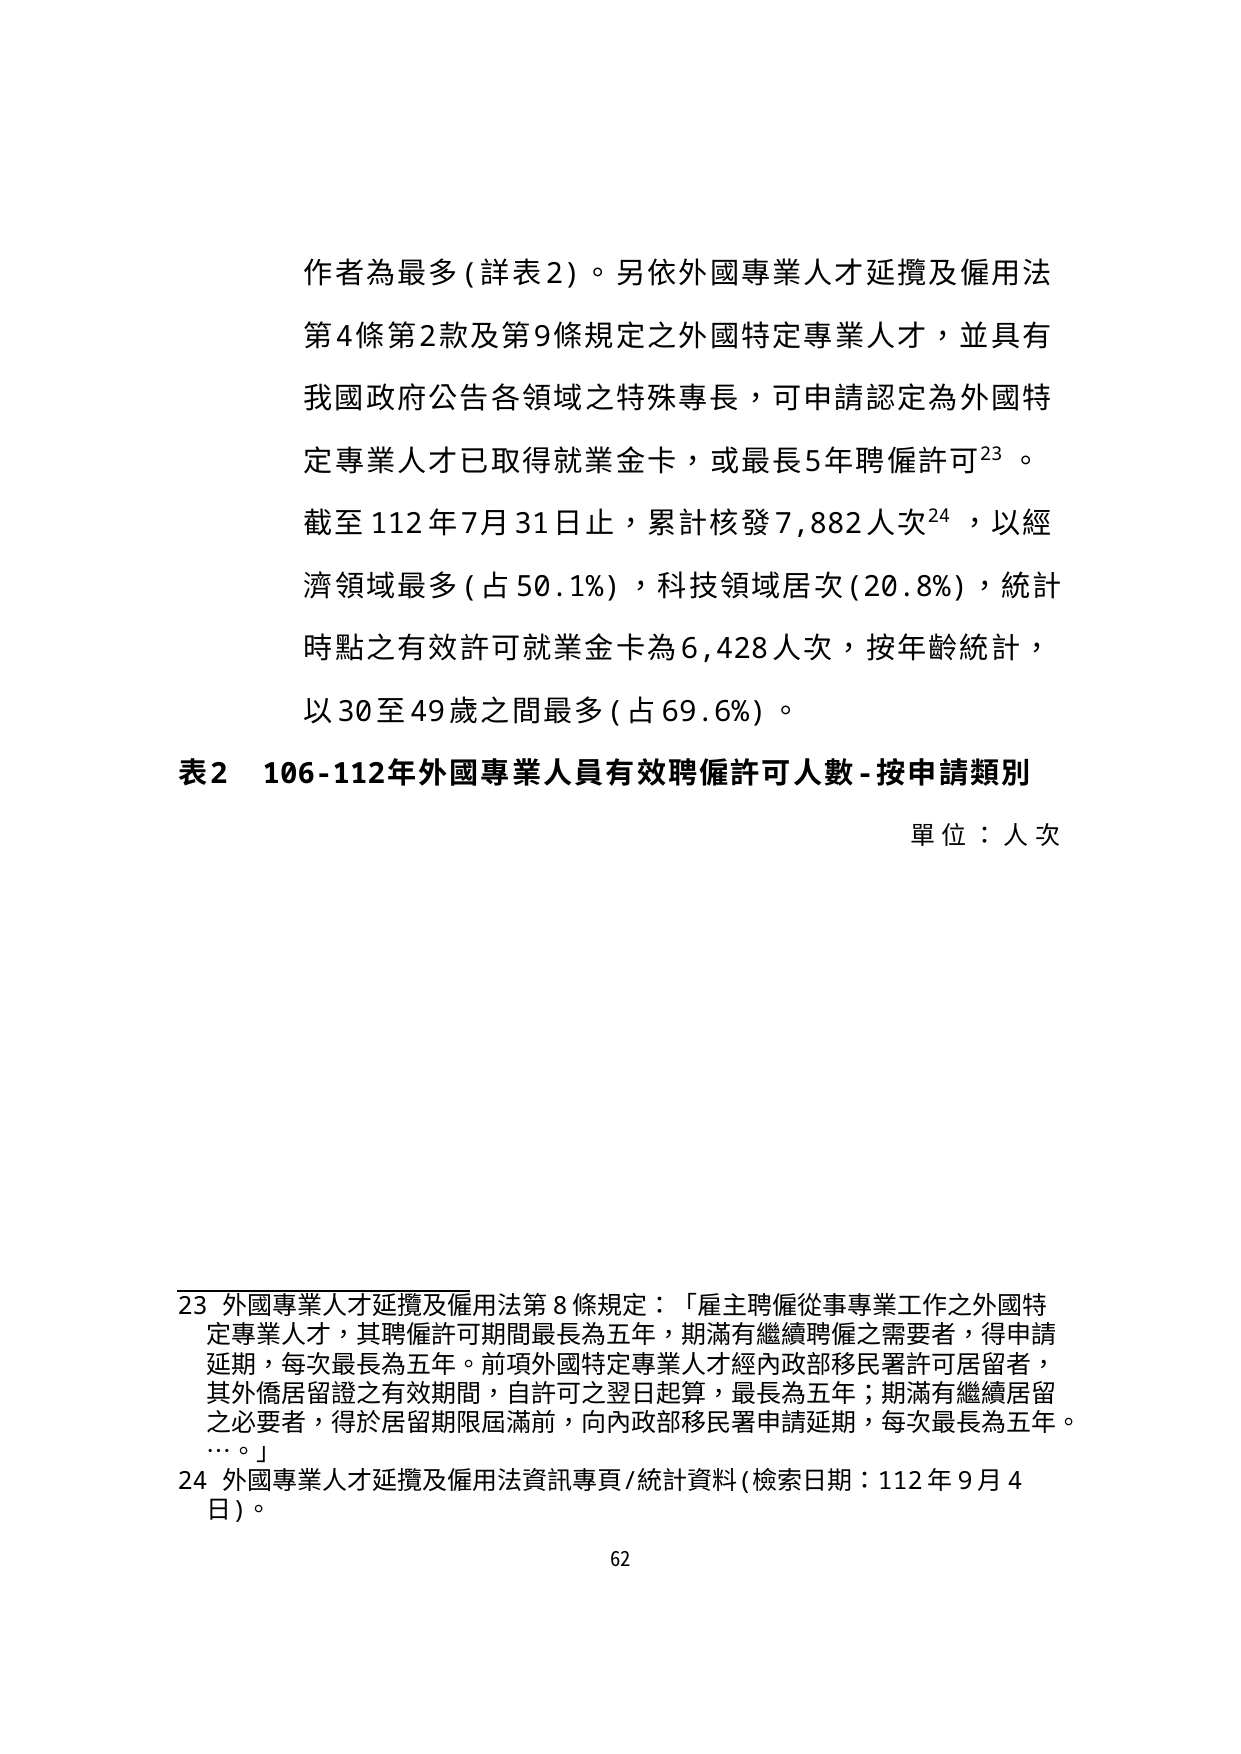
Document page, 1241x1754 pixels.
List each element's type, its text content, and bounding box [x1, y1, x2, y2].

text 作者為最多(詳表2)。另依外國專業人才延攬及僱用法第4條第2款及第9條規定之外國特定專業人才，並具有我國政府公告各領域之特殊專長，可申請認定為外國特定專業人才已取得就業金卡，或最長5年聘僱許可。截至112年7月31日止，累計核發7,882人次，以經濟領域最多(占50.1%)，科技領域居次(20.8%)，統計時點之有效許可就業金卡為6,428人次，按年齡統計，以30至49歲之間最多(占69.6%)。 [266, 229, 1063, 729]
text 表2 106-112年外國專業人員有效聘僱許可人數-按申請類別 [177, 729, 1063, 792]
text 單位：人次 [177, 792, 1063, 854]
text 外國專業人才延攬及僱用法第8條規定：「雇主聘僱從事專業工作之外國特定專業人才，其聘僱許可期間最長為五年，期滿有繼續聘僱之需要者，得申請延期，每次最長為五年。前項外國特定專業人才經內政部移民署許可居留者，其外僑居留證之有效期間，自許可之翌日起算，最長為五年；期滿有繼續居留之必要者，得於居留期限屆滿前，向內政部移民署申請延期，每次最長為五年。…。」 [177, 1291, 1063, 1466]
text 外國專業人才延攬及僱用法資訊專頁/統計資料(檢索日期：112年9月4日)。 [177, 1466, 1063, 1525]
